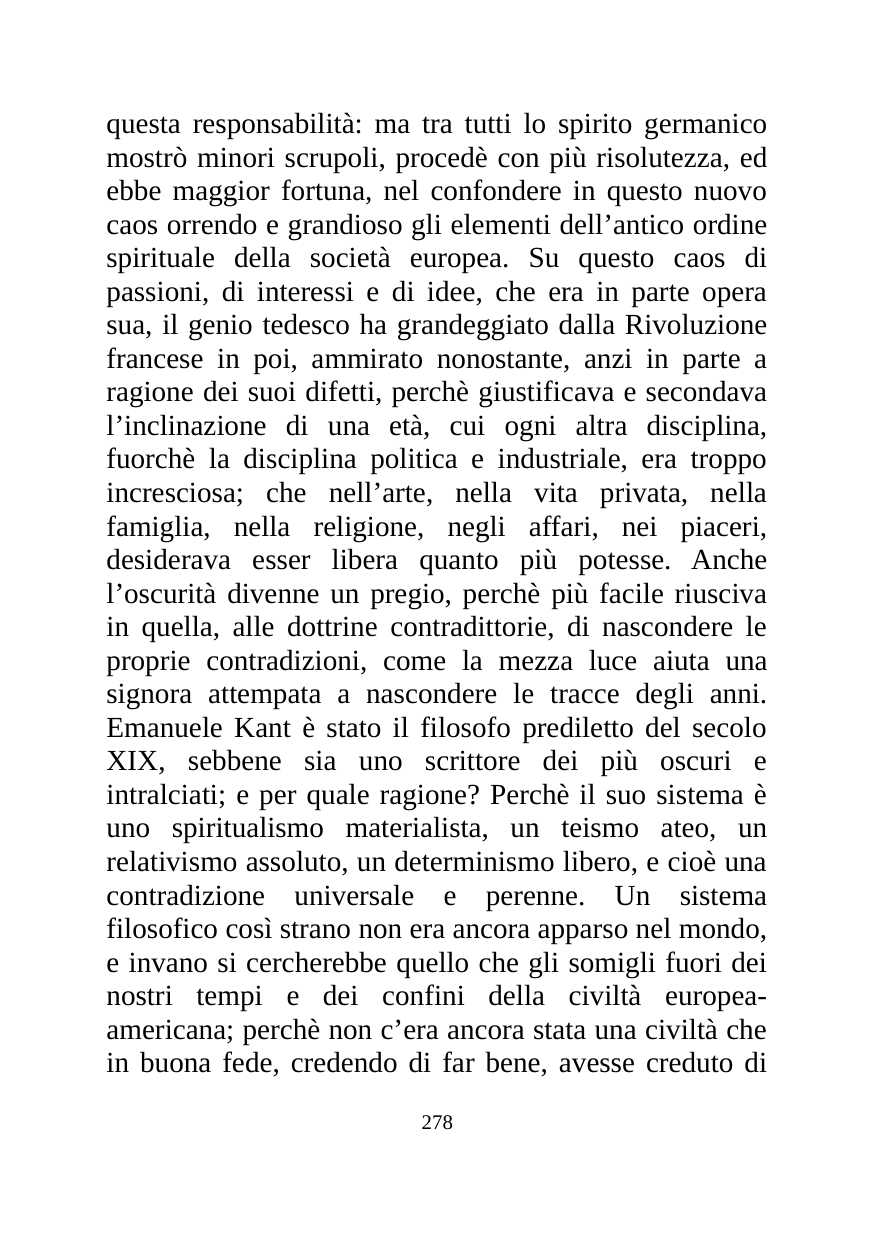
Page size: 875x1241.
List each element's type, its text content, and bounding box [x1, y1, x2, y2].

text questa responsabilità: ma tra tutti lo spirito germanico mostrò minori scrupoli, procedè con più risolutezza, ed ebbe maggior fortuna, nel confondere in questo nuovo caos orrendo e grandioso gli elementi dell’antico ordine spirituale della società europea. Su questo caos di passioni, di interessi e di idee, che era in parte opera sua, il genio tedesco ha grandeggiato dalla Rivoluzione francese in poi, ammirato nonostante, anzi in parte a ragione dei suoi difetti, perchè giustificava e secondava l’inclinazione di una età, cui ogni altra disciplina, fuorchè la disciplina politica e industriale, era troppo incresciosa; che nell’arte, nella vita privata, nella famiglia, nella religione, negli affari, nei piaceri, desiderava esser libera quanto più potesse. Anche l’oscurità divenne un pregio, perchè più facile riusciva in quella, alle dottrine contradittorie, di nascondere le proprie contradizioni, come la mezza luce aiuta una signora attempata a nascondere le tracce degli anni. Emanuele Kant è stato il filosofo prediletto del secolo XIX, sebbene sia uno scrittore dei più oscuri e intralciati; e per quale ragione? Perchè il suo sistema è uno spiritualismo materialista, un teismo ateo, un relativismo assoluto, un determinismo libero, e cioè una contradizione universale e perenne. Un sistema filosofico così strano non era ancora apparso nel mondo, e invano si cercherebbe quello che gli somigli fuori dei nostri tempi e dei confini della civiltà europea-americana; perchè non c’era ancora stata una civiltà che in buona fede, credendo di far bene, avesse creduto di [106, 106, 768, 1079]
